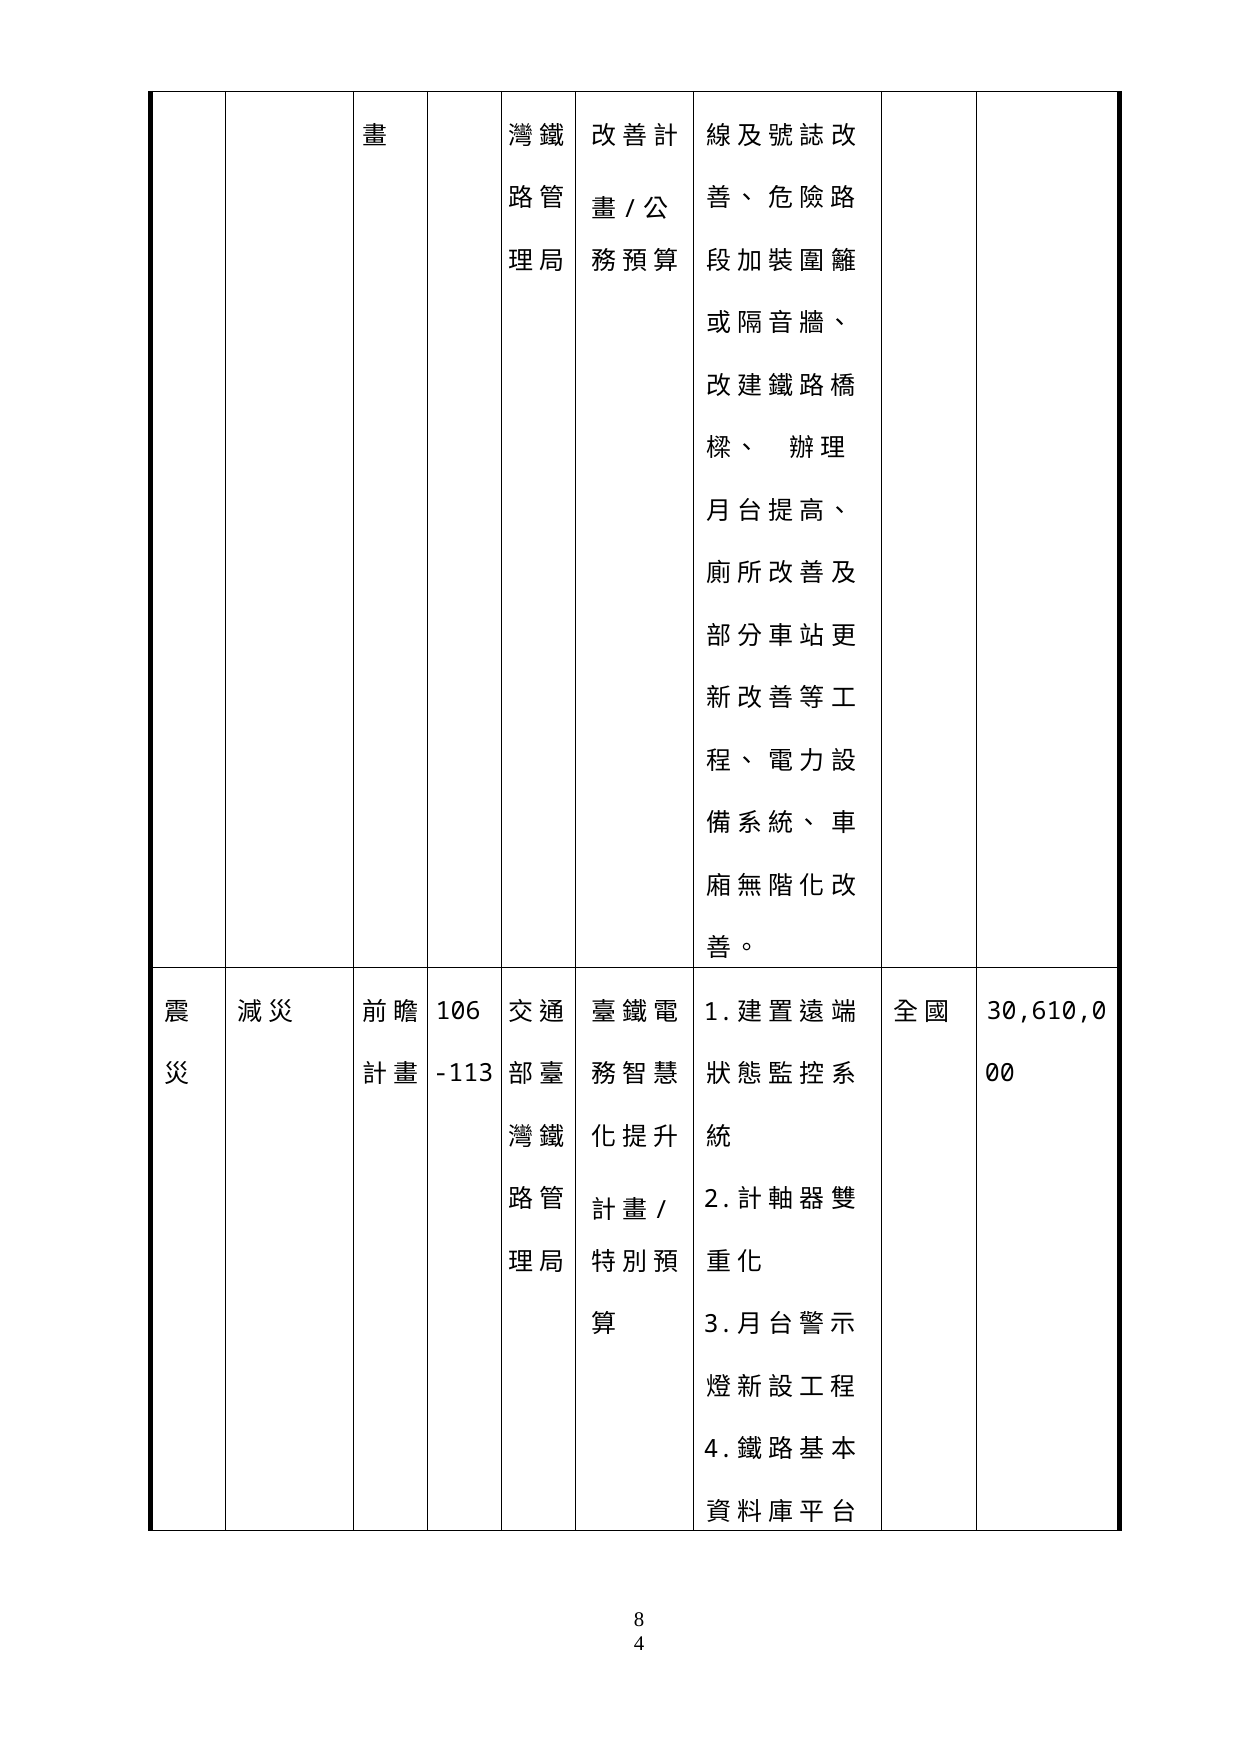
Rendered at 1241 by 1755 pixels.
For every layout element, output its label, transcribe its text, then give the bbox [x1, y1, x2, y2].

table_cell 震災 [153, 968, 225, 1530]
table_cell [153, 92, 225, 967]
table_cell [977, 92, 1117, 967]
table_cell 畫 [354, 92, 427, 967]
table_cell 106 -113 [428, 968, 501, 1530]
table_cell 前瞻計畫 [354, 968, 427, 1530]
table_cell 全國 [882, 968, 976, 1530]
table_cell 灣鐵路管理局 [502, 92, 575, 967]
table_cell [882, 92, 976, 967]
table_cell 改善計畫/公務預算 [576, 92, 693, 967]
table_cell 線及號誌改善、危險路段加裝圍籬或隔音牆、改建鐵路橋樑、 辦理月台提高、廁所改善及部分車站更新改善等工程、電力設備系統、車廂無階化改善。 [694, 92, 881, 967]
table_cell 1.建置遠端狀態監控系統 2.計軸器雙重化 3.月台警示燈新設工程 4.鐵路基本資料庫平台 [694, 968, 881, 1530]
table_cell 交通部臺灣鐵路管理局 [502, 968, 575, 1530]
table_cell 臺鐵電務智慧化提升計畫/特別預算 [576, 968, 693, 1530]
table_cell [428, 92, 501, 967]
table_cell [226, 92, 353, 967]
table_cell 減災 [226, 968, 353, 1530]
table_cell 30,610,000 [977, 968, 1117, 1530]
